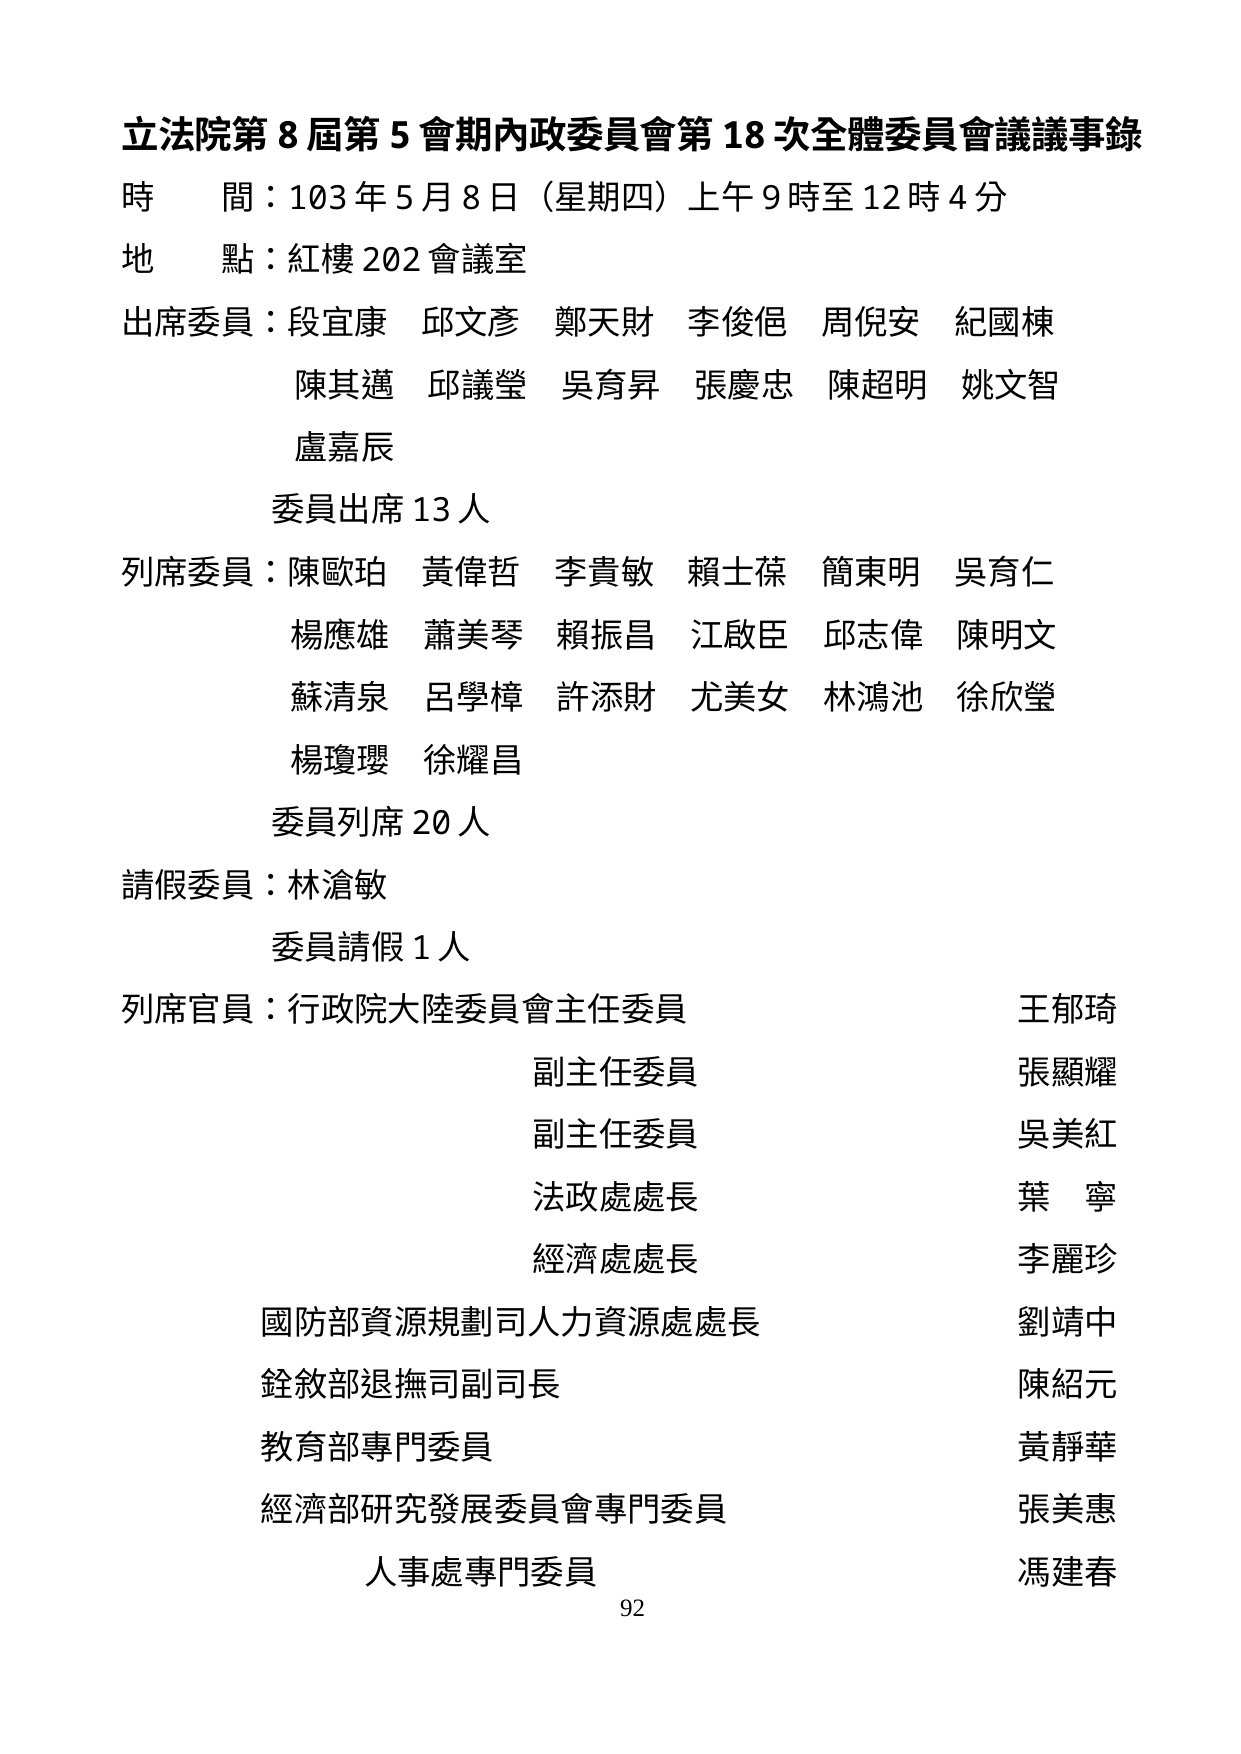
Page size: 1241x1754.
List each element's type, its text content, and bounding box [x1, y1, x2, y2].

text 委員列席20人 [271, 778, 1144, 841]
text 委員出席13人 [271, 466, 1144, 528]
text 教育部專門委員 黃靜華 [261, 1403, 1118, 1466]
text 請假委員：林滄敏 [121, 841, 1144, 903]
text 立法院第8屆第5會期內政委員會第18次全體委員會議議事錄 [121, 91, 1144, 153]
text 時 間：103年5月8日（星期四）上午9時至12時4分 [121, 153, 1144, 216]
text 副主任委員 吳美紅 [266, 1091, 1118, 1153]
text 經濟處處長 李麗珍 [266, 1216, 1118, 1278]
text 國防部資源規劃司人力資源處處長 劉靖中 [261, 1278, 1118, 1341]
text 人事處專門委員 馮建春 [261, 1528, 1118, 1591]
text 副主任委員 張顯耀 [266, 1028, 1118, 1091]
text 列席官員：行政院大陸委員會主任委員 王郁琦 [121, 966, 1118, 1028]
text 銓敘部退撫司副司長 陳紹元 [261, 1341, 1118, 1403]
text 法政處處長 葉 寧 [266, 1153, 1118, 1216]
text 地 點：紅樓202會議室 [121, 216, 1144, 278]
text 委員請假1人 [271, 903, 1144, 966]
text 經濟部研究發展委員會專門委員 張美惠 [261, 1466, 1118, 1528]
text 出席委員：段宜康 邱文彥 鄭天財 李俊俋 周倪安 紀國棟 陳其邁 邱議瑩 吳育昇 張慶忠 陳超明 姚文智 盧嘉辰 [121, 278, 1068, 466]
text 列席委員：陳歐珀 黃偉哲 李貴敏 賴士葆 簡東明 吳育仁 楊應雄 蕭美琴 賴振昌 江啟臣 邱志偉 陳明文 蘇清泉 呂學樟 許添財 尤美女 林鴻池 徐欣瑩 楊瓊瓔 徐耀昌 [121, 528, 1078, 778]
